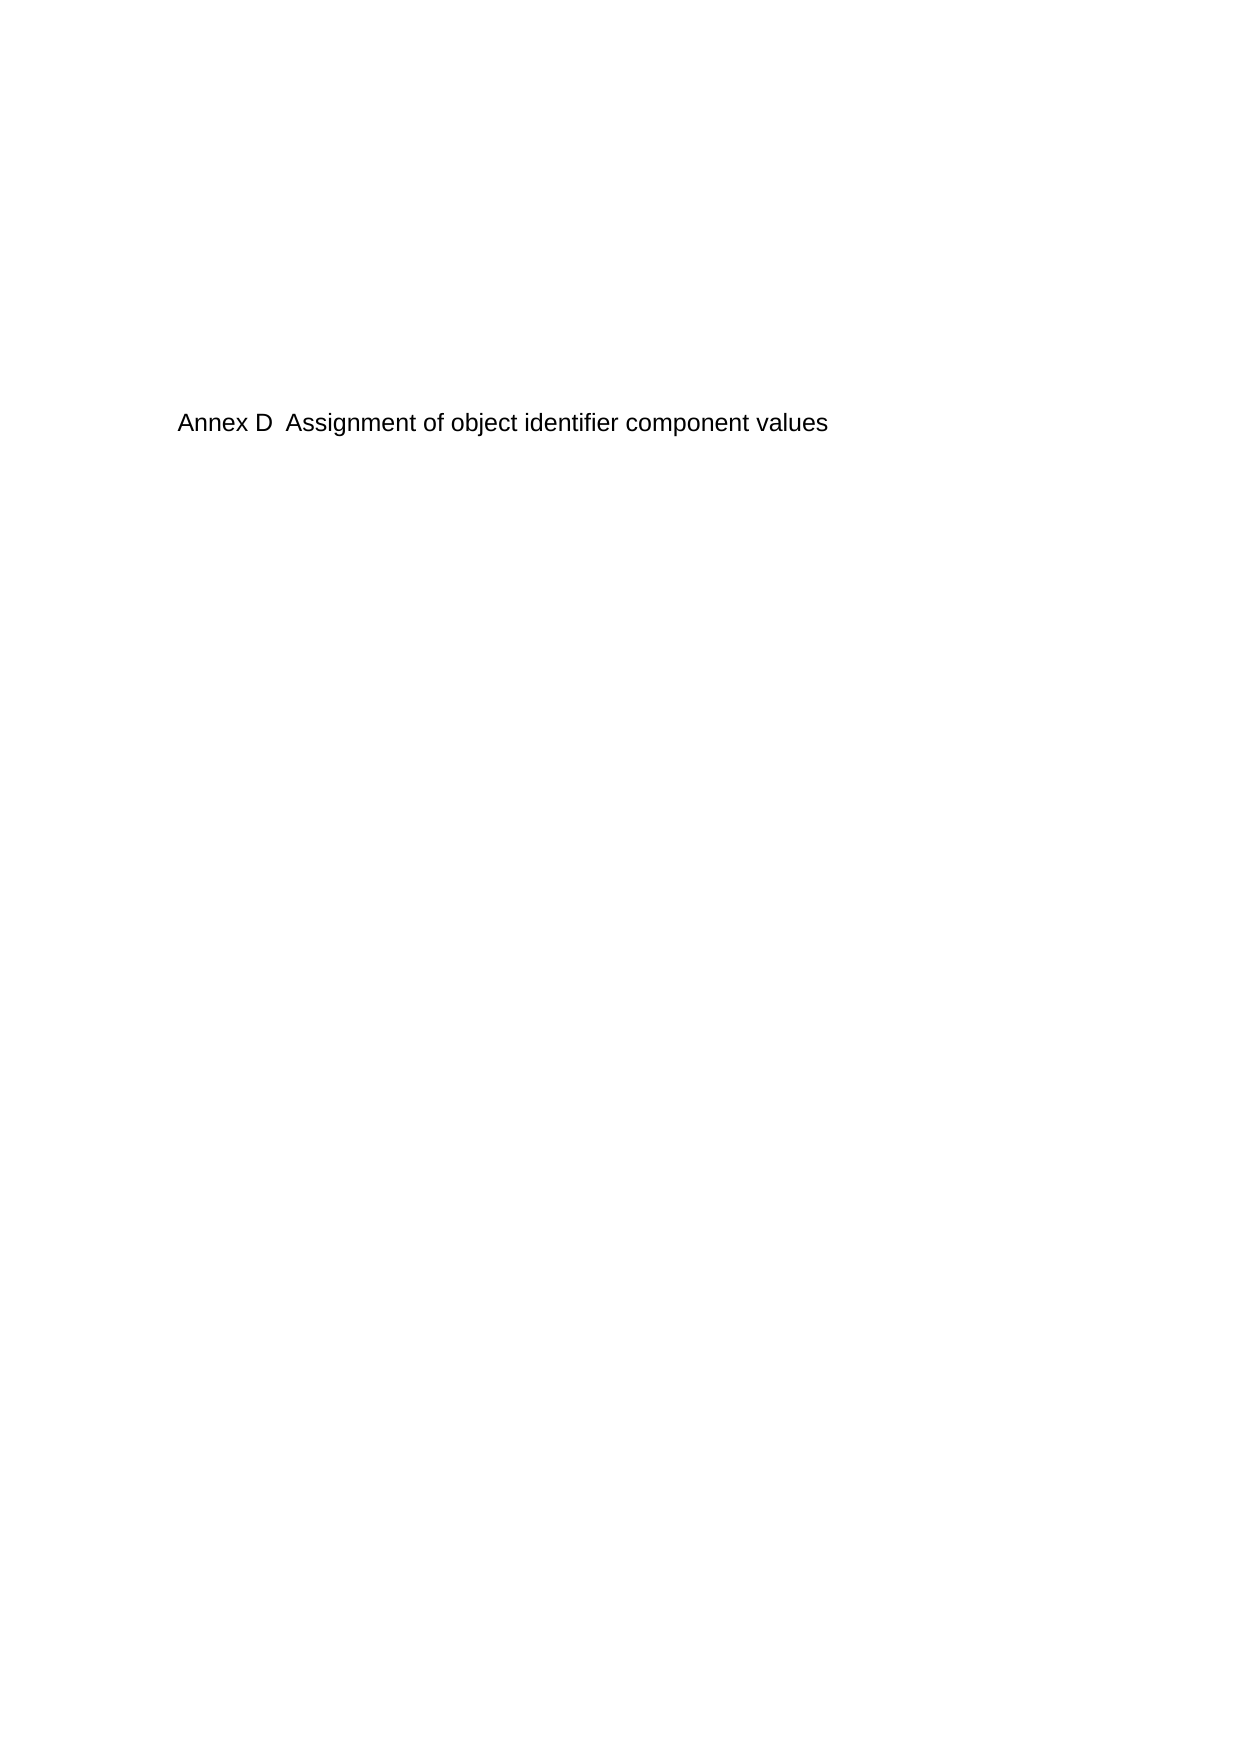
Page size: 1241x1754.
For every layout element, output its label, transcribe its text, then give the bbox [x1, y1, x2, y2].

subtitle Annex D Assignment of object identifier component values [177, 404, 1063, 442]
